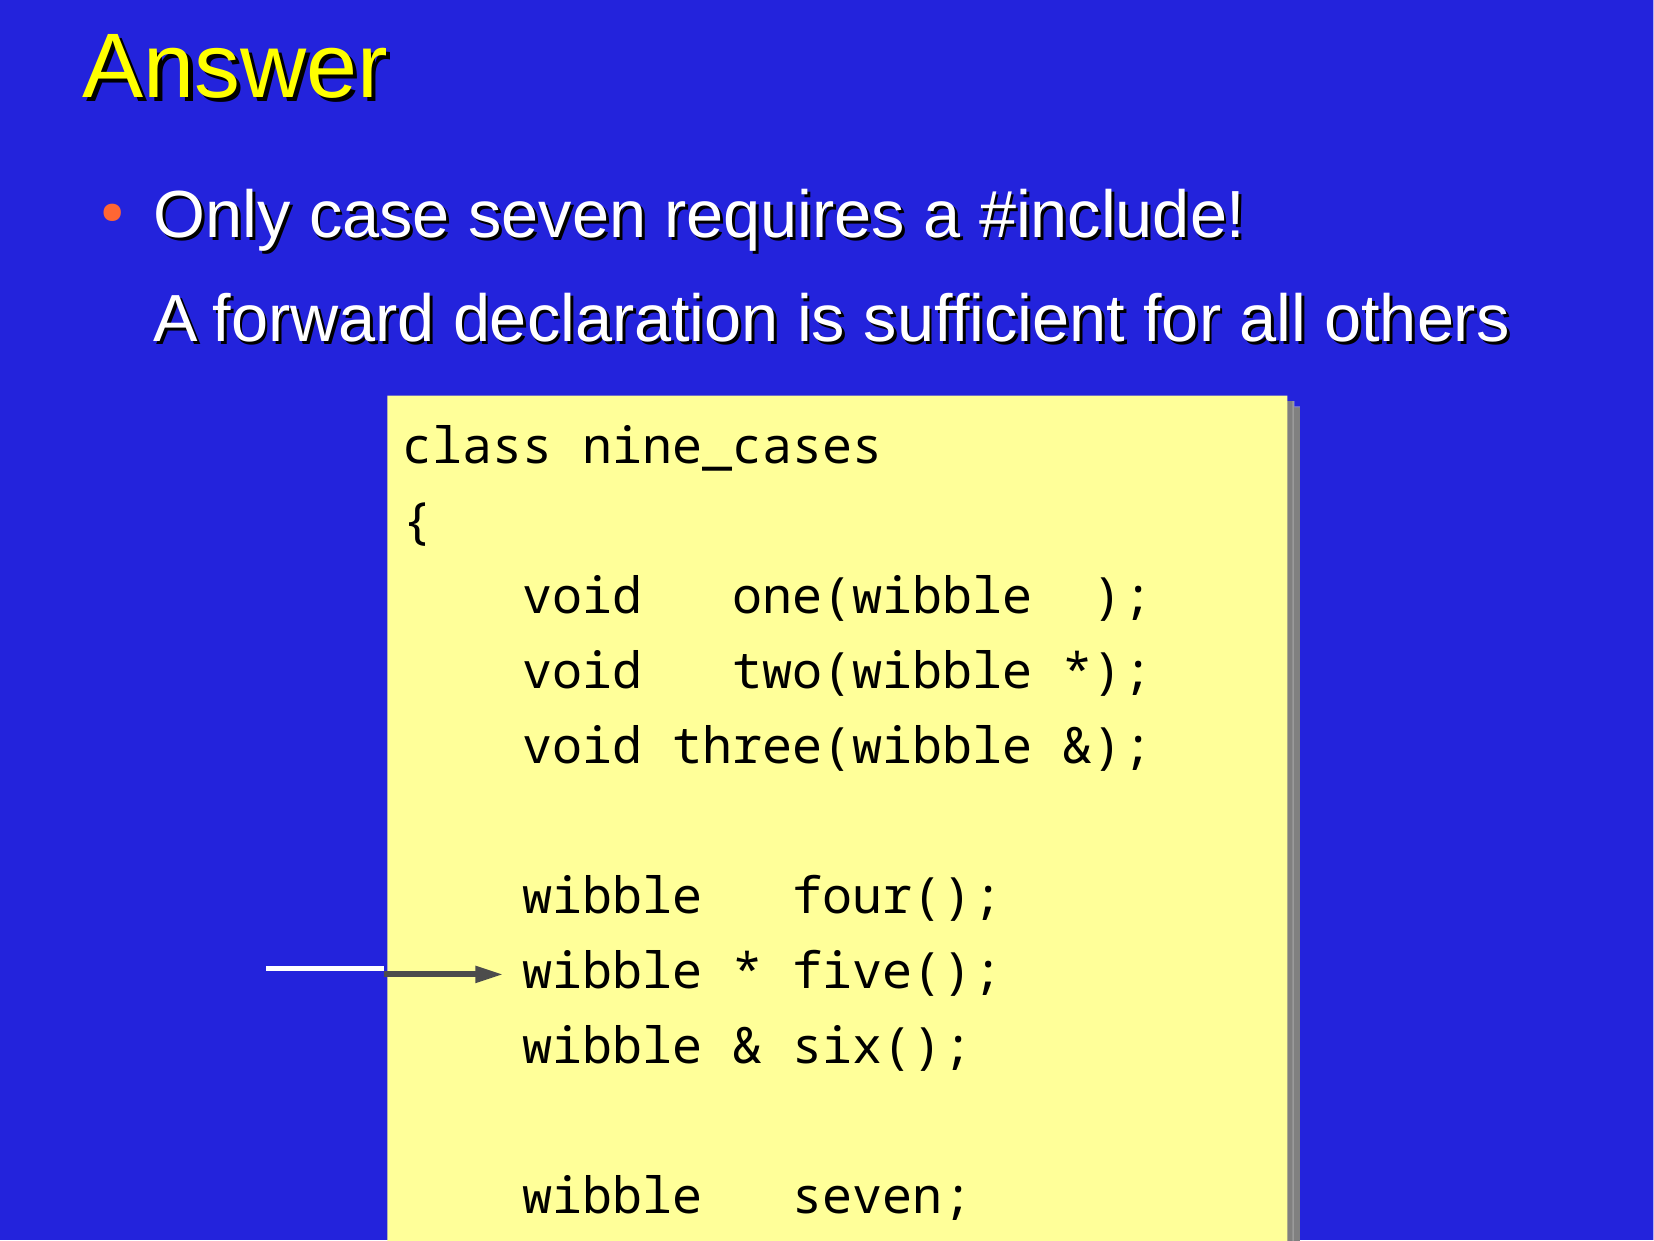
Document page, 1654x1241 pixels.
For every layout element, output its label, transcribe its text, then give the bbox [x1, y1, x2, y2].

title Answer [82, 2, 1571, 130]
list Only case seven requires a #include! A forward declaration is sufficient for all others [82, 177, 1571, 1182]
text_box class nine_cases { void one(wibble ); void two(wibble *); void three(wibble &); wibble four(); wibble * five(); wibble & six(); wibble seven; wibble * eight; wibble & nine; }; [387, 395, 1288, 1241]
